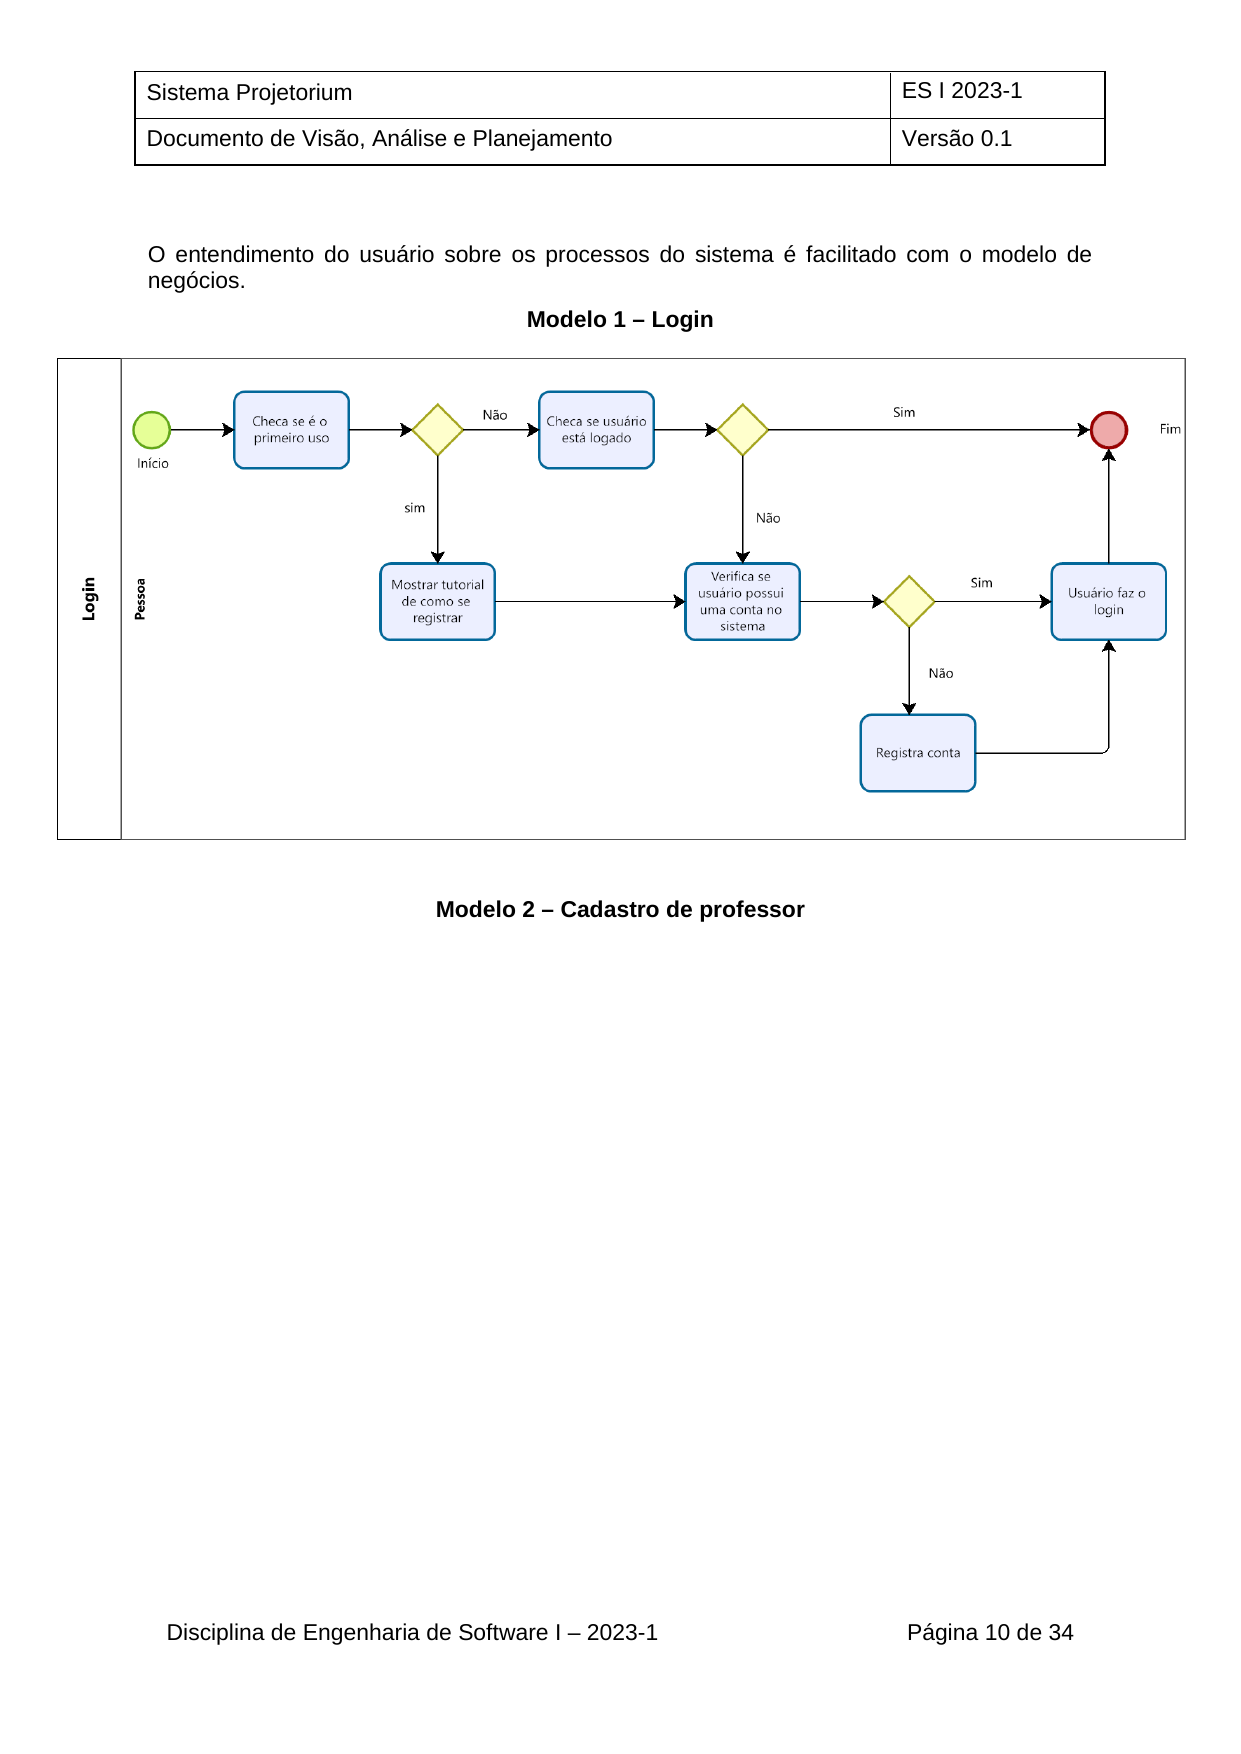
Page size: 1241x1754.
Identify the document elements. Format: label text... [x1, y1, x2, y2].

text O entendimento do usuário sobre os processos do sistema é facilitado com o modelo de negócios. [148, 241, 1092, 294]
picture [37, 338, 1203, 858]
text Modelo 2 – Cadastro de professor [148, 896, 1092, 922]
text Modelo 1 – Login [148, 306, 1092, 333]
